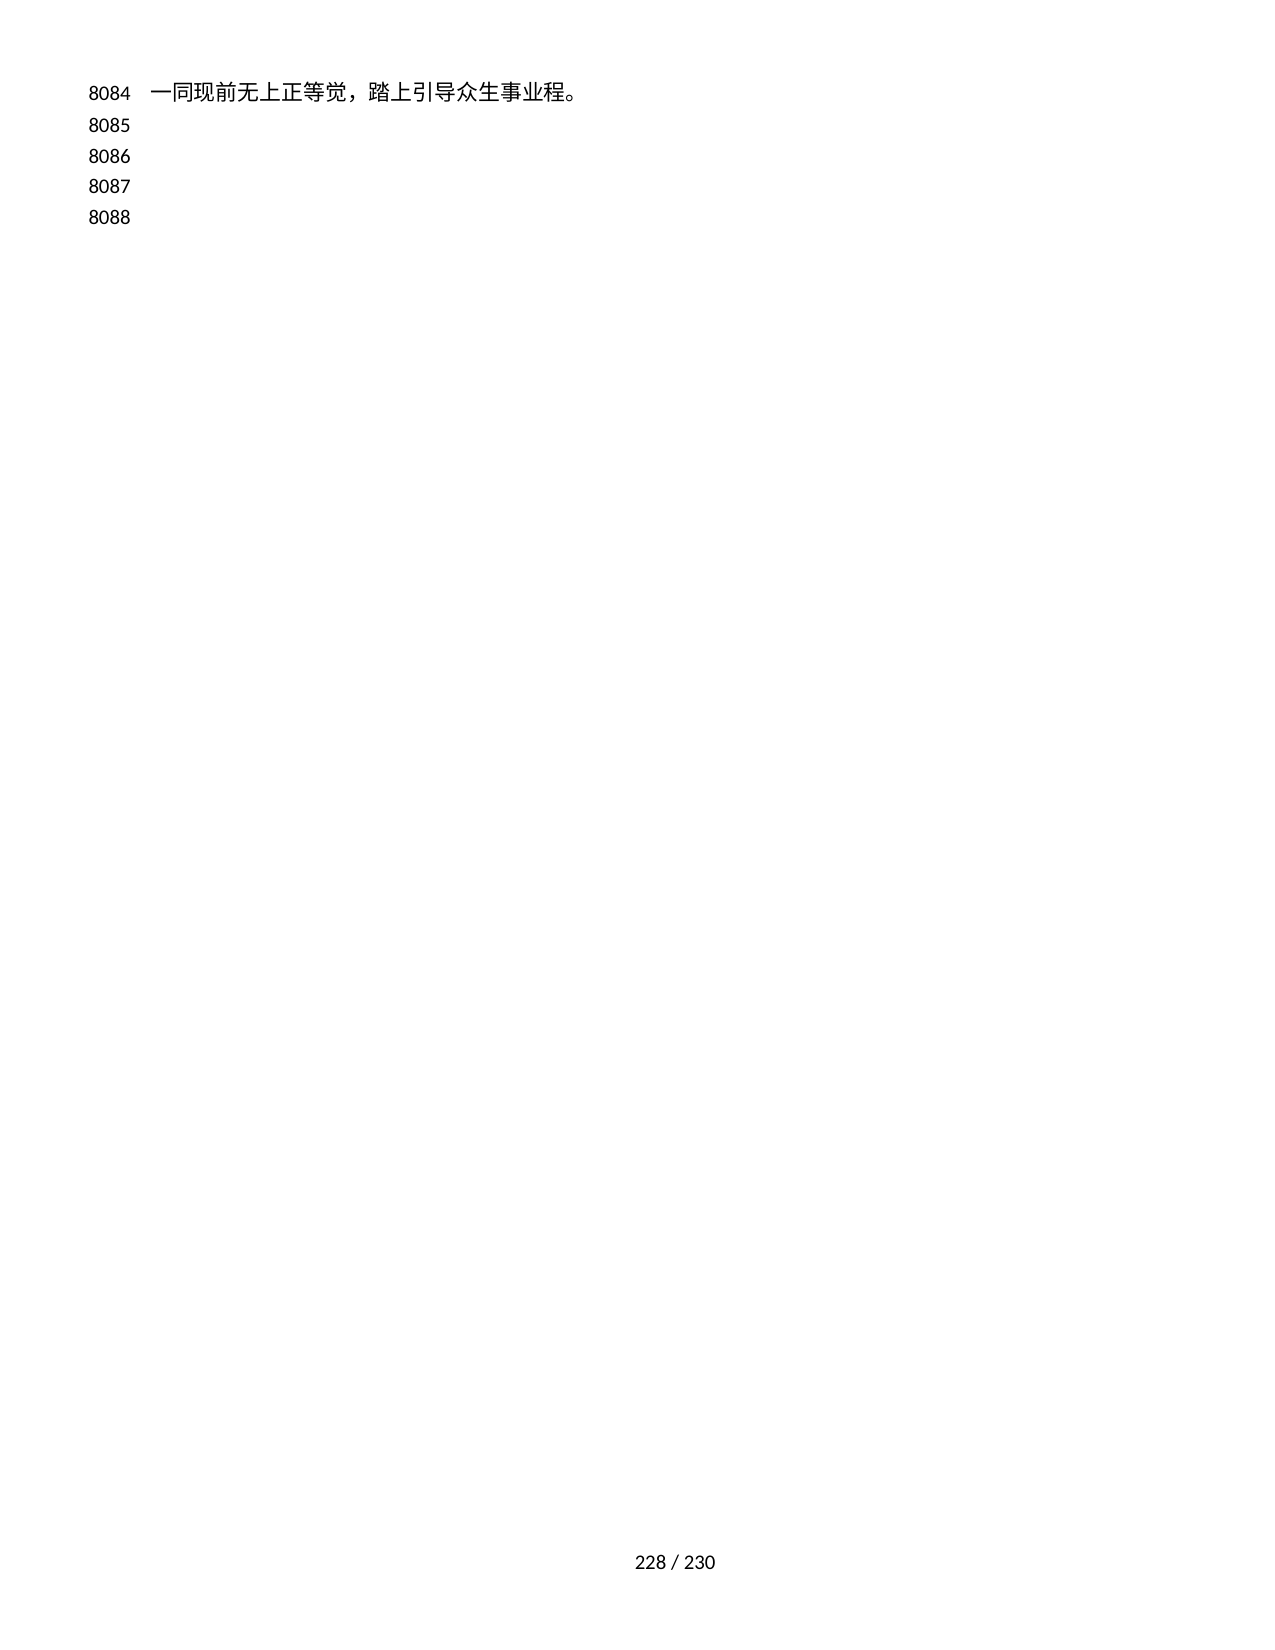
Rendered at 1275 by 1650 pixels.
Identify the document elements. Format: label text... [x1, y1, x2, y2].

text 一同现前无上正等觉，踏上引导众生事业程。 [150, 75, 1200, 107]
